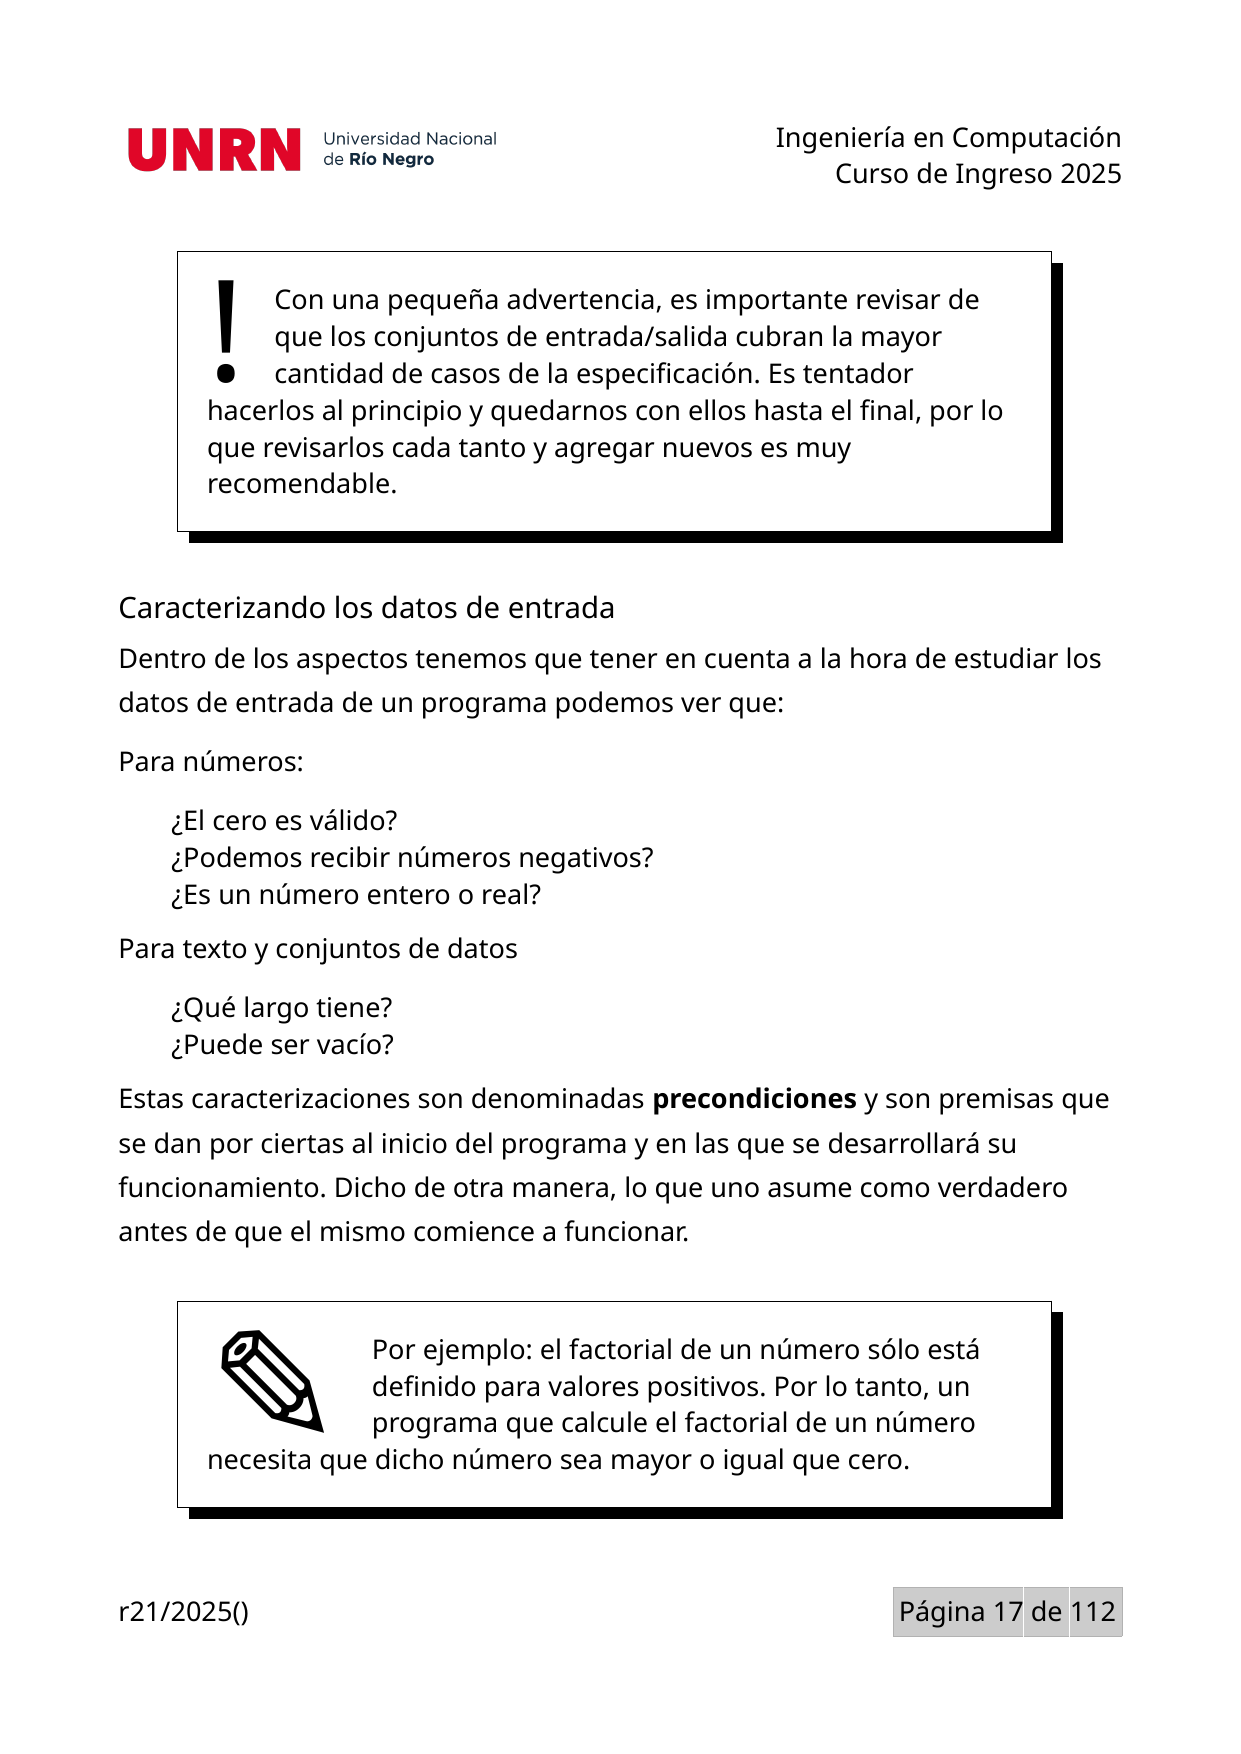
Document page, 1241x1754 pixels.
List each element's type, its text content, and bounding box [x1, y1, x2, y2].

text ¿Puede ser vacío? [142, 1025, 1122, 1062]
text Dentro de los aspectos tenemos que tener en cuenta a la hora de estudiar los datos de entrada de un programa podemos ver que: [118, 640, 1122, 721]
text ¿Qué largo tiene? [142, 988, 1122, 1025]
text !Con una pequeña advertencia, es importante revisar de que los conjuntos de entrada/salida cubran la mayor cantidad de casos de la especificación. Es tentador hacerlos al principio y quedarnos con ellos hasta el final, por lo que revisarlos cada tanto y agregar nuevos es muy recomendable. [178, 252, 1051, 531]
subtitle Caracterizando los datos de entrada [118, 587, 1122, 627]
picture [118, 118, 505, 180]
text Para texto y conjuntos de datos [118, 930, 1122, 967]
text ¿El cero es válido? [142, 801, 1122, 838]
text Para números: [118, 743, 1122, 779]
text ¿Podemos recibir números negativos? [142, 838, 1122, 875]
text ✎Por ejemplo: el factorial de un número sólo está definido para valores positivos. Por lo tanto, un programa que calcule el factorial de un número necesita que dicho número sea mayor o igual que cero. [178, 1302, 1051, 1507]
text ¿Es un número entero o real? [142, 875, 1122, 912]
text Estas caracterizaciones son denominadas precondiciones y son premisas que se dan por ciertas al inicio del programa y en las que se desarrollará su funcionamiento. Dicho de otra manera, lo que uno asume como verdadero antes de que el mismo comience a funcionar. [118, 1080, 1122, 1249]
